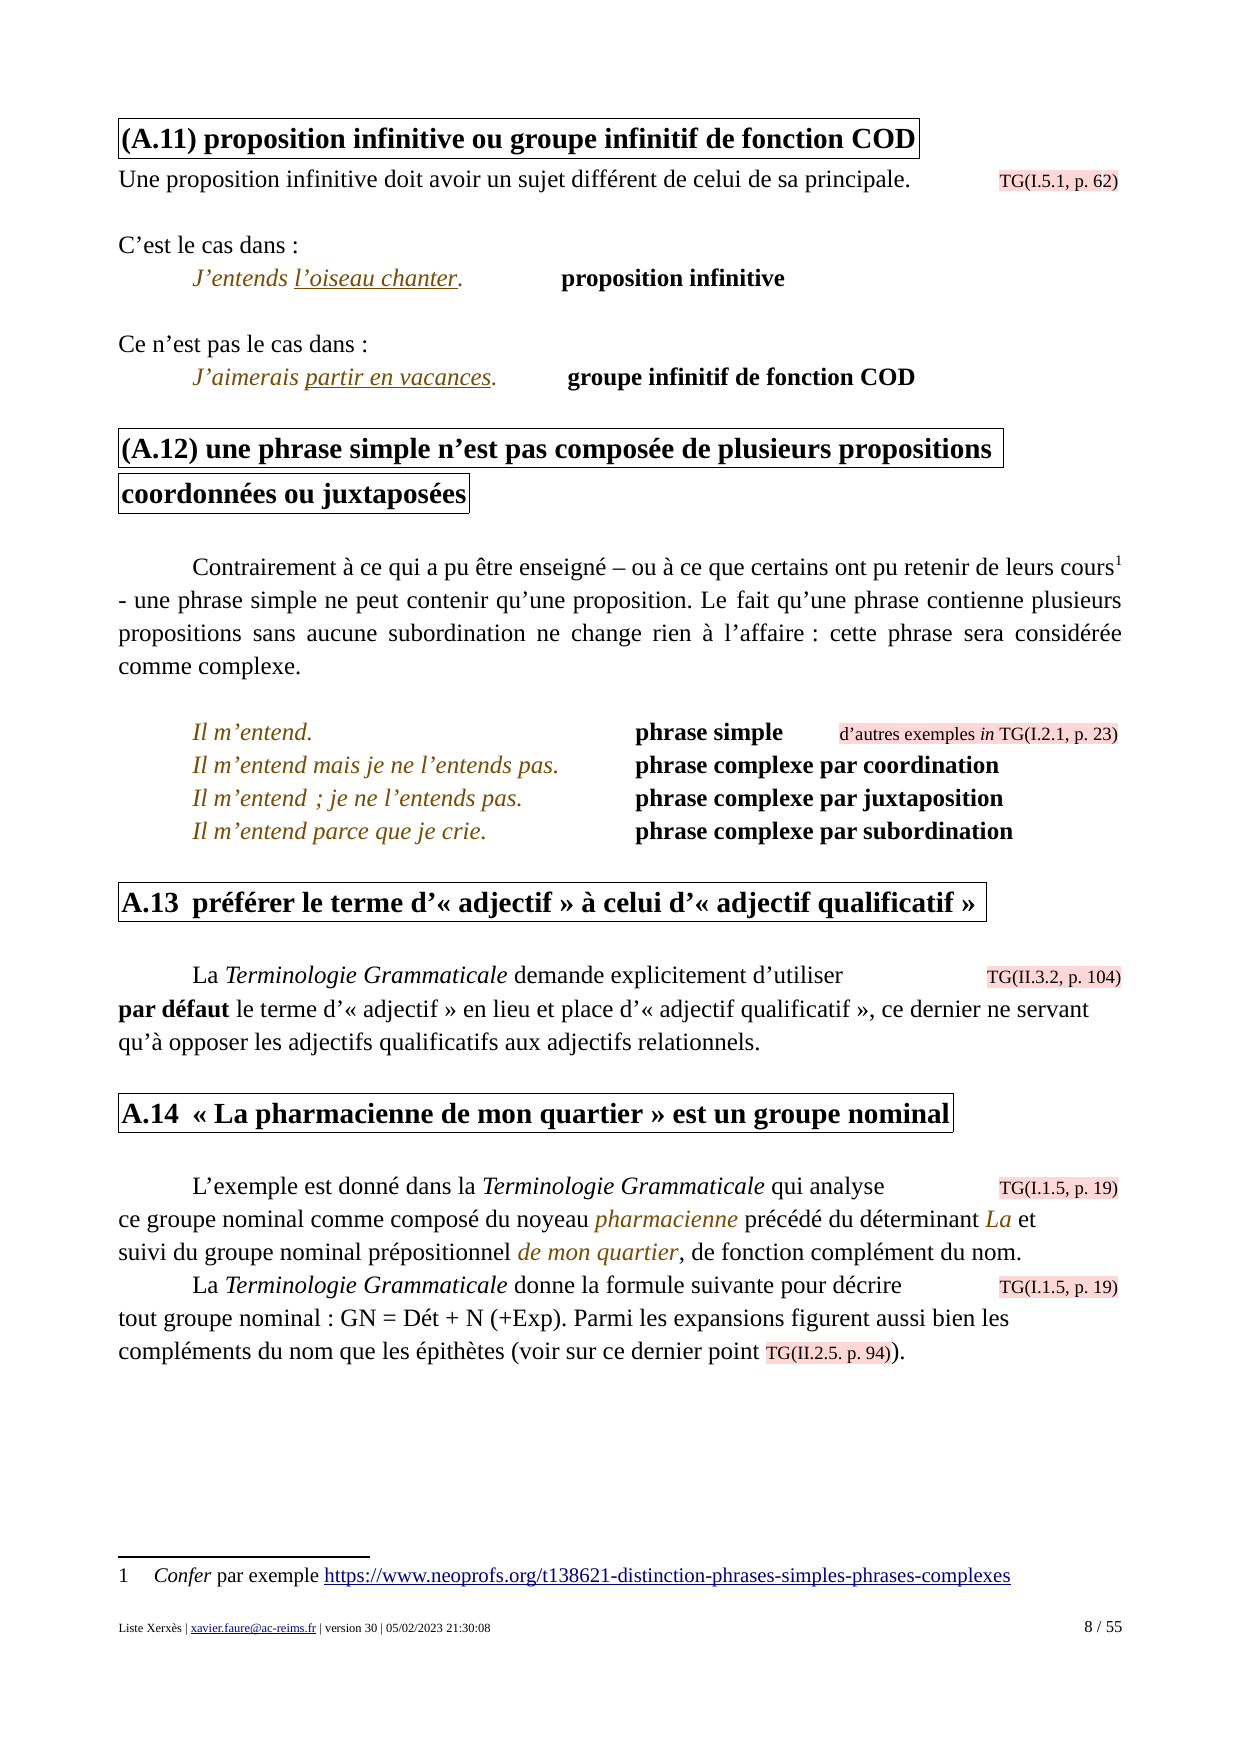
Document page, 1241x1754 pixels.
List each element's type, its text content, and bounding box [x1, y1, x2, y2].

text Il m’entend. phrase simple d’autres exemples in TG(I.2.1, p. 23) [118, 717, 1122, 746]
text [987, 882, 1122, 922]
text (A.12) une phrase simple n’est pas composée de plusieurs propositions coordonnées ou juxtaposées [118, 428, 1122, 513]
text suivi du groupe nominal prépositionnel de mon quartier, de fonction complément du nom. [118, 1237, 1122, 1266]
text [920, 118, 1122, 158]
text A.14 « La pharmacienne de mon quartier » est un groupe nominal [119, 1094, 953, 1132]
text ce groupe nominal comme composé du noyeau pharmacienne précédé du déterminant La et [118, 1204, 1122, 1233]
text Il m’entend parce que je crie. phrase complexe par subordination [118, 816, 1122, 845]
text par défaut le terme d’« adjectif » en lieu et place d’« adjectif qualificatif », ce dernier ne servant qu’à opposer les adjectifs qualificatifs aux adjectifs relationnels. [118, 994, 1122, 1055]
text Contrairement à ce qui a pu être enseigné – ou à ce que certains ont pu retenir de leurs cours - une phrase simple ne peut contenir qu’une proposition. Le fait qu’une phrase contienne plusieurs propositions sans aucune subordination ne change rien à l’affaire : cette phrase sera considérée comme complexe. [118, 552, 1122, 680]
text La Terminologie Grammaticale donne la formule suivante pour décrire TG(I.1.5, p. 19) [118, 1270, 1122, 1299]
text Confer par exemple https://www.neoprofs.org/t138621-distinction-phrases-simples-phrases-complexes [118, 1563, 1122, 1587]
text [954, 1093, 1122, 1132]
text Ce n’est pas le cas dans : [118, 329, 1122, 357]
text J’aimerais partir en vacances. groupe infinitif de fonction COD [118, 362, 1122, 391]
text Il m’entend mais je ne l’entends pas. phrase complexe par coordination [118, 750, 1122, 779]
text La Terminologie Grammaticale demande explicitement d’utiliser TG(II.3.2, p. 104) [118, 961, 1122, 989]
text J’entends l’oiseau chanter. proposition infinitive [118, 263, 1122, 291]
text Une proposition infinitive doit avoir un sujet différent de celui de sa principale. TG(I.5.1, p. 62) [118, 164, 1122, 192]
text A.13 préférer le terme d’« adjectif » à celui d’« adjectif qualificatif » [119, 883, 986, 921]
text tout groupe nominal : GN = Dét + N (+Exp). Parmi les expansions figurent aussi bien les compléments du nom que les épithètes (voir sur ce dernier point TG(II.2.5. p. 94)). [118, 1303, 1122, 1365]
text Il m’entend ; je ne l’entends pas. phrase complexe par juxtaposition [118, 783, 1122, 812]
text (A.11) proposition infinitive ou groupe infinitif de fonction COD [119, 119, 919, 158]
text L’exemple est donné dans la Terminologie Grammaticale qui analyse TG(I.1.5, p. 19) [118, 1171, 1122, 1200]
text C’est le cas dans : [118, 230, 1122, 258]
